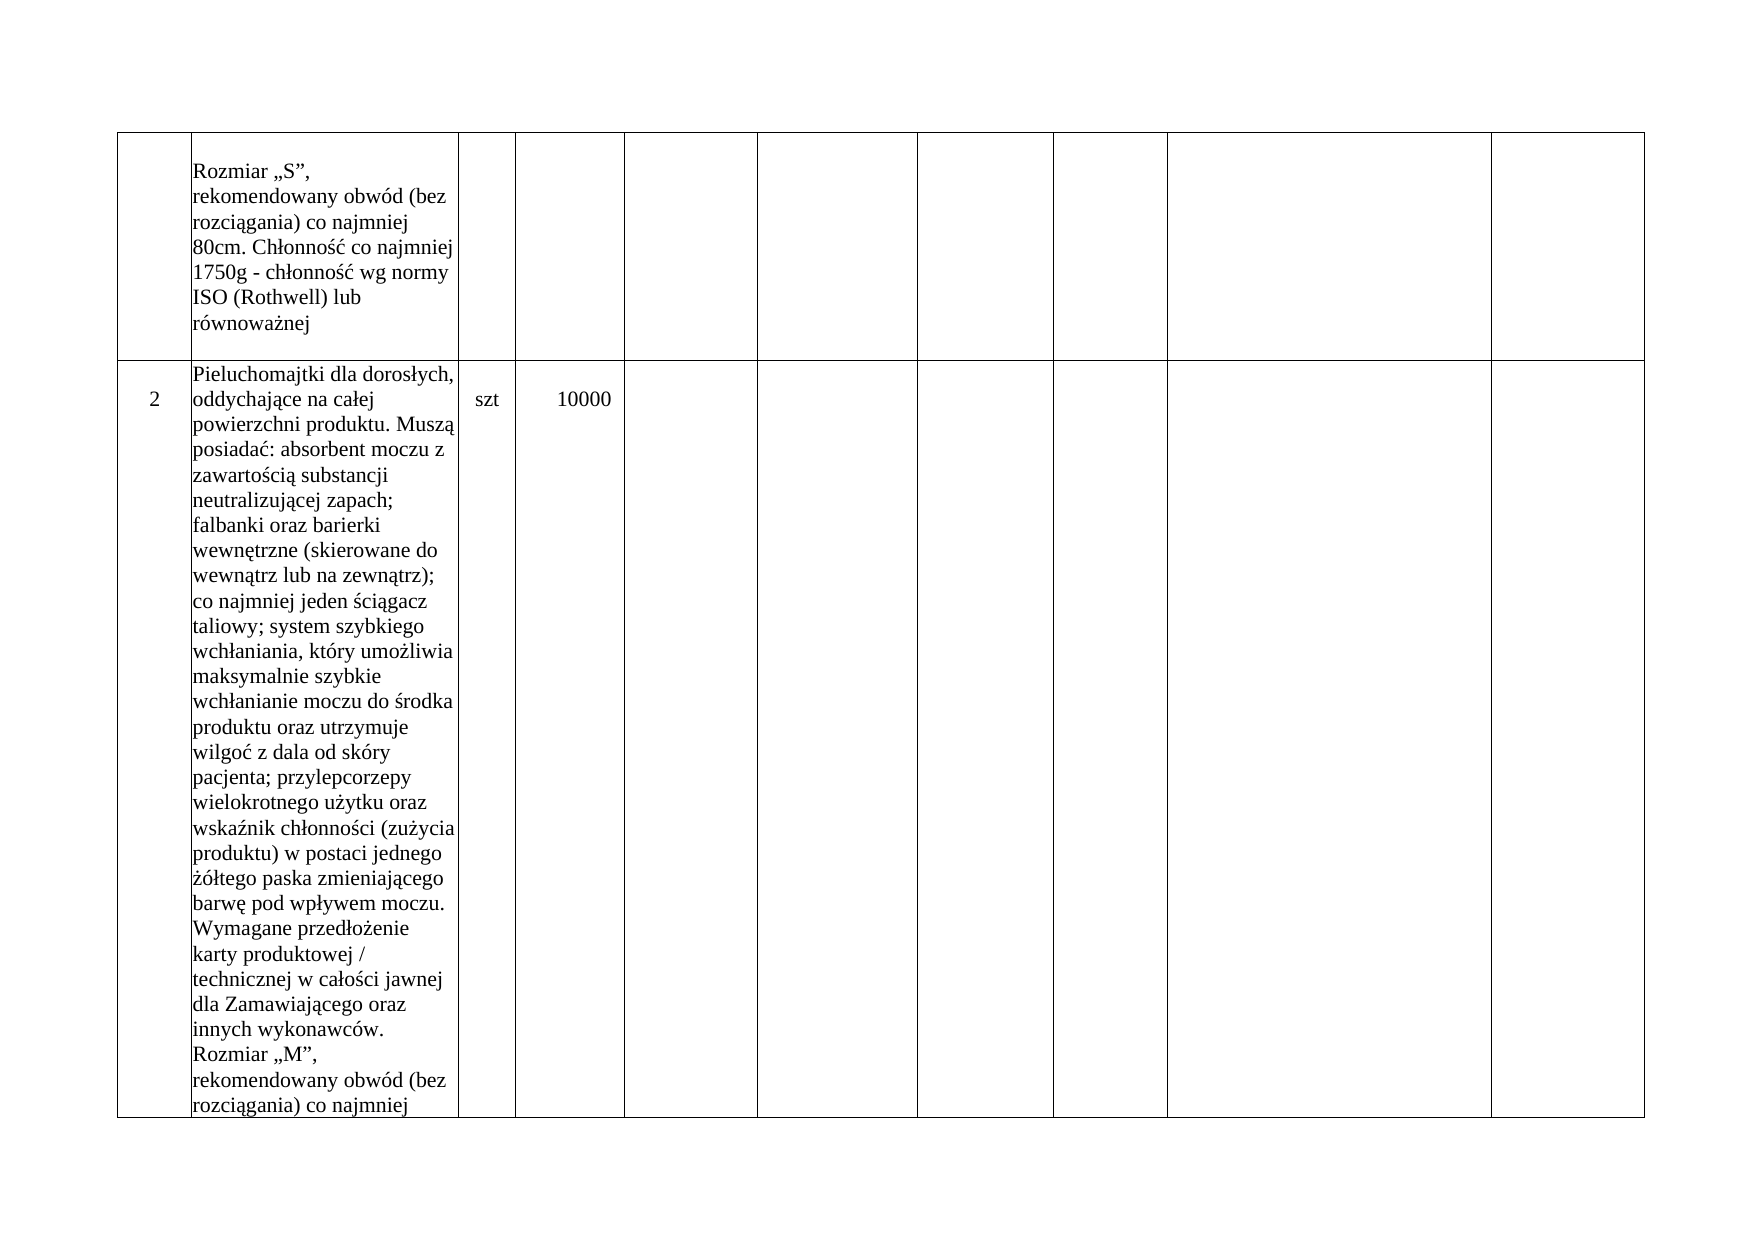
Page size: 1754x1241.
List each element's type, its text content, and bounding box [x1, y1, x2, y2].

table_cell [625, 133, 757, 360]
table_cell [516, 133, 624, 360]
table_cell [1492, 133, 1644, 360]
table_cell [758, 133, 917, 360]
table_cell [758, 361, 917, 1117]
table_cell [1054, 133, 1167, 360]
table_cell Pieluchomajtki dla dorosłych, oddychające na całej powierzchni produktu. Muszą posiadać: absorbent moczu z zawartością substancji neutralizującej zapach; falbanki oraz barierki wewnętrzne (skierowane do wewnątrz lub na zewnątrz); co najmniej jeden ściągacz taliowy; system szybkiego wchłaniania, który umożliwia maksymalnie szybkie wchłanianie moczu do środka produktu oraz utrzymuje wilgoć z dala od skóry pacjenta; przylepcorzepy wielokrotnego użytku oraz wskaźnik chłonności (zużycia produktu) w postaci jednego żółtego paska zmieniającego barwę pod wpływem moczu. Wymagane przedłożenie karty produktowej / technicznej w całości jawnej dla Zamawiającego oraz innych wykonawców. Rozmiar „M”, rekomendowany obwód (bez rozciągania) co najmniej [192, 361, 458, 1117]
table_cell [1054, 361, 1167, 1117]
table_cell szt [459, 361, 515, 1117]
table_cell [918, 133, 1053, 360]
table_cell [625, 361, 757, 1117]
table_cell 2 [118, 361, 191, 1117]
table_cell 10000 [516, 361, 624, 1117]
table_cell Rozmiar „S”, rekomendowany obwód (bez rozciągania) co najmniej 80cm. Chłonność co najmniej 1750g - chłonność wg normy ISO (Rothwell) lub równoważnej [192, 133, 458, 360]
table_cell [1168, 361, 1491, 1117]
table_cell [1168, 133, 1491, 360]
table_cell [1492, 361, 1644, 1117]
table_cell [459, 133, 515, 360]
table_cell [918, 361, 1053, 1117]
table_cell [118, 133, 191, 360]
